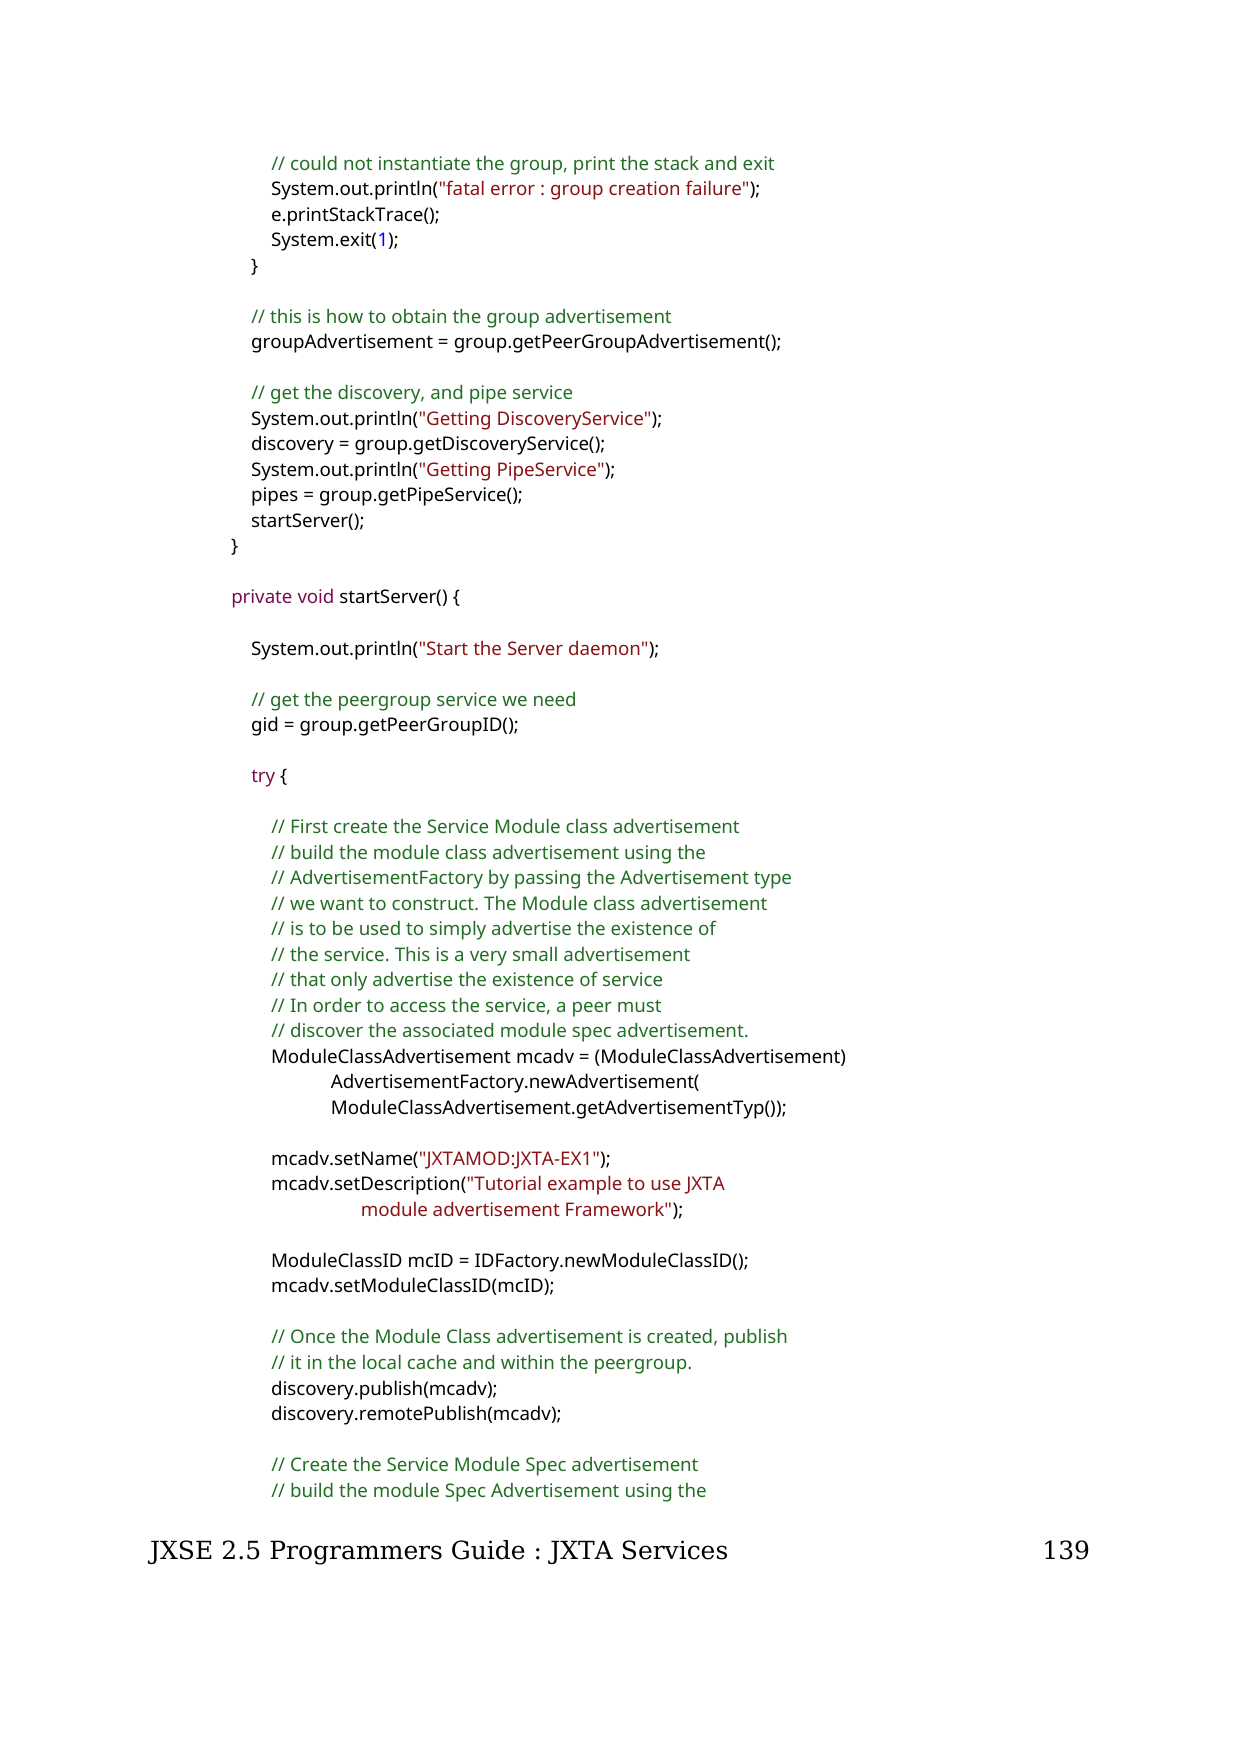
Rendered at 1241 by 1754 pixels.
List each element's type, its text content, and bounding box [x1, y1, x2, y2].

text ModuleClassAdvertisement mcadv = (ModuleClassAdvertisement) [211, 1043, 1240, 1069]
text System.out.println("Getting DiscoveryService"); [211, 405, 1240, 431]
text mcadv.setModuleClassID(mcID); [211, 1273, 1240, 1298]
text // AdvertisementFactory by passing the Advertisement type [211, 864, 1240, 890]
text // In order to access the service, a peer must [211, 992, 1240, 1018]
text mcadv.setName("JXTAMOD:JXTA-EX1"); [211, 1145, 1240, 1171]
text System.exit(1); [211, 227, 1240, 252]
text module advertisement Framework"); [211, 1196, 1240, 1222]
text private void startServer() { [211, 584, 1240, 609]
text AdvertisementFactory.newAdvertisement( [211, 1069, 1240, 1094]
text // is to be used to simply advertise the existence of [211, 916, 1240, 941]
text mcadv.setDescription("Tutorial example to use JXTA [211, 1171, 1240, 1196]
text ModuleClassID mcID = IDFactory.newModuleClassID(); [211, 1247, 1240, 1273]
text // discover the associated module spec advertisement. [211, 1018, 1240, 1043]
text discovery.remotePublish(mcadv); [211, 1401, 1240, 1426]
text System.out.println("fatal error : group creation failure"); [211, 176, 1240, 201]
text e.printStackTrace(); [211, 201, 1240, 227]
text // this is how to obtain the group advertisement [211, 303, 1240, 329]
text // the service. This is a very small advertisement [211, 941, 1240, 967]
text groupAdvertisement = group.getPeerGroupAdvertisement(); [211, 329, 1240, 354]
text // get the discovery, and pipe service [211, 380, 1240, 405]
text // build the module class advertisement using the [211, 839, 1240, 864]
text gid = group.getPeerGroupID(); [211, 711, 1240, 737]
text System.out.println("Getting PipeService"); [211, 456, 1240, 482]
text } [211, 252, 1240, 278]
text // Create the Service Module Spec advertisement [211, 1452, 1240, 1477]
text // we want to construct. The Module class advertisement [211, 890, 1240, 916]
text } [211, 533, 1240, 558]
text System.out.println("Start the Server daemon"); [211, 635, 1240, 660]
text // get the peergroup service we need [211, 686, 1240, 711]
text startServer(); [211, 507, 1240, 533]
text // it in the local cache and within the peergroup. [211, 1349, 1240, 1375]
text discovery = group.getDiscoveryService(); [211, 431, 1240, 456]
text ModuleClassAdvertisement.getAdvertisementTyp()); [211, 1094, 1240, 1120]
text pipes = group.getPipeService(); [211, 482, 1240, 507]
text // build the module Spec Advertisement using the [211, 1477, 1240, 1503]
text // First create the Service Module class advertisement [211, 813, 1240, 839]
text // could not instantiate the group, print the stack and exit [211, 150, 1240, 176]
text // that only advertise the existence of service [211, 967, 1240, 992]
text // Once the Module Class advertisement is created, publish [211, 1324, 1240, 1349]
text discovery.publish(mcadv); [211, 1375, 1240, 1401]
text try { [211, 762, 1240, 788]
